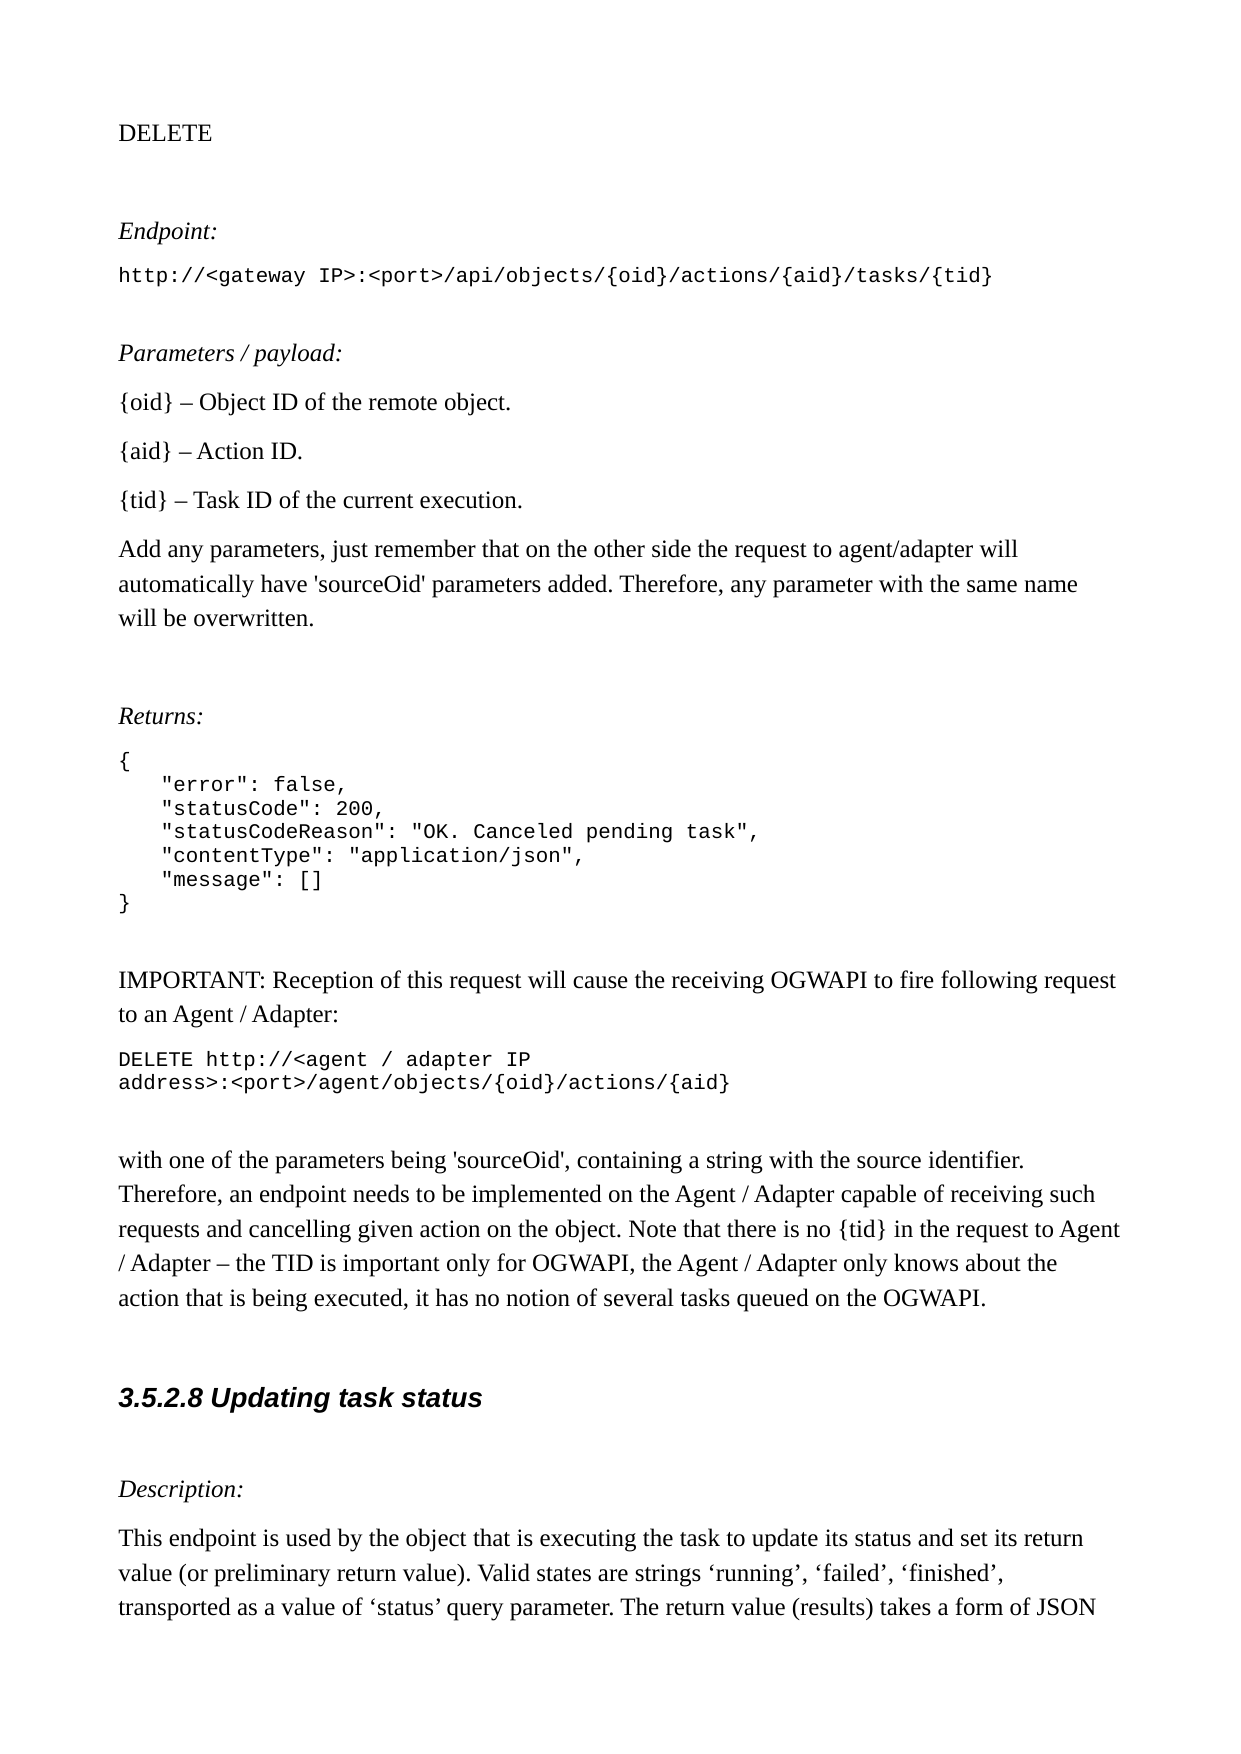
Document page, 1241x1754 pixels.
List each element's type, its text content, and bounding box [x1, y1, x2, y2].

text Parameters / payload: [118, 338, 1122, 367]
text DELETE http://<agent / adapter IP address>:<port>/agent/objects/{oid}/actions/{aid} [118, 1048, 1122, 1096]
subtitle 3.5.2.8 Updating task status [118, 1381, 1122, 1413]
text Description: [118, 1474, 1122, 1503]
text "error": false, [118, 774, 1122, 798]
text http://<gateway IP>:<port>/api/objects/{oid}/actions/{aid}/tasks/{tid} [118, 265, 1122, 289]
text This endpoint is used by the object that is executing the task to update its status and set its return value (or preliminary return value). Valid states are strings ‘running’, ‘failed’, ‘finished’, transported as a value of ‘status’ query parameter. The return value (results) takes a form of JSON [118, 1523, 1122, 1621]
text "contentType": "application/json", [118, 845, 1122, 869]
text with one of the parameters being 'sourceOid', containing a string with the source identifier. Therefore, an endpoint needs to be implemented on the Agent / Adapter capable of receiving such requests and cancelling given action on the object. Note that there is no {tid} in the request to Agent / Adapter – the TID is important only for OGWAPI, the Agent / Adapter only knows about the action that is being executed, it has no notion of several tasks queued on the OGWAPI. [118, 1145, 1122, 1312]
text "message": [] [118, 869, 1122, 892]
text "statusCodeReason": "OK. Canceled pending task", [118, 821, 1122, 845]
text Endpoint: [118, 216, 1122, 245]
text } [118, 892, 1122, 916]
text {aid} – Action ID. [118, 436, 1122, 465]
text "statusCode": 200, [118, 798, 1122, 821]
text IMPORTANT: Reception of this request will cause the receiving OGWAPI to fire following request to an Agent / Adapter: [118, 965, 1122, 1028]
text Returns: [118, 701, 1122, 730]
text { [118, 750, 1122, 774]
text {tid} – Task ID of the current execution. [118, 485, 1122, 514]
text DELETE [118, 118, 1122, 147]
text Add any parameters, just remember that on the other side the request to agent/adapter will automatically have 'sourceOid' parameters added. Therefore, any parameter with the same name will be overwritten. [118, 534, 1122, 632]
text {oid} – Object ID of the remote object. [118, 387, 1122, 416]
